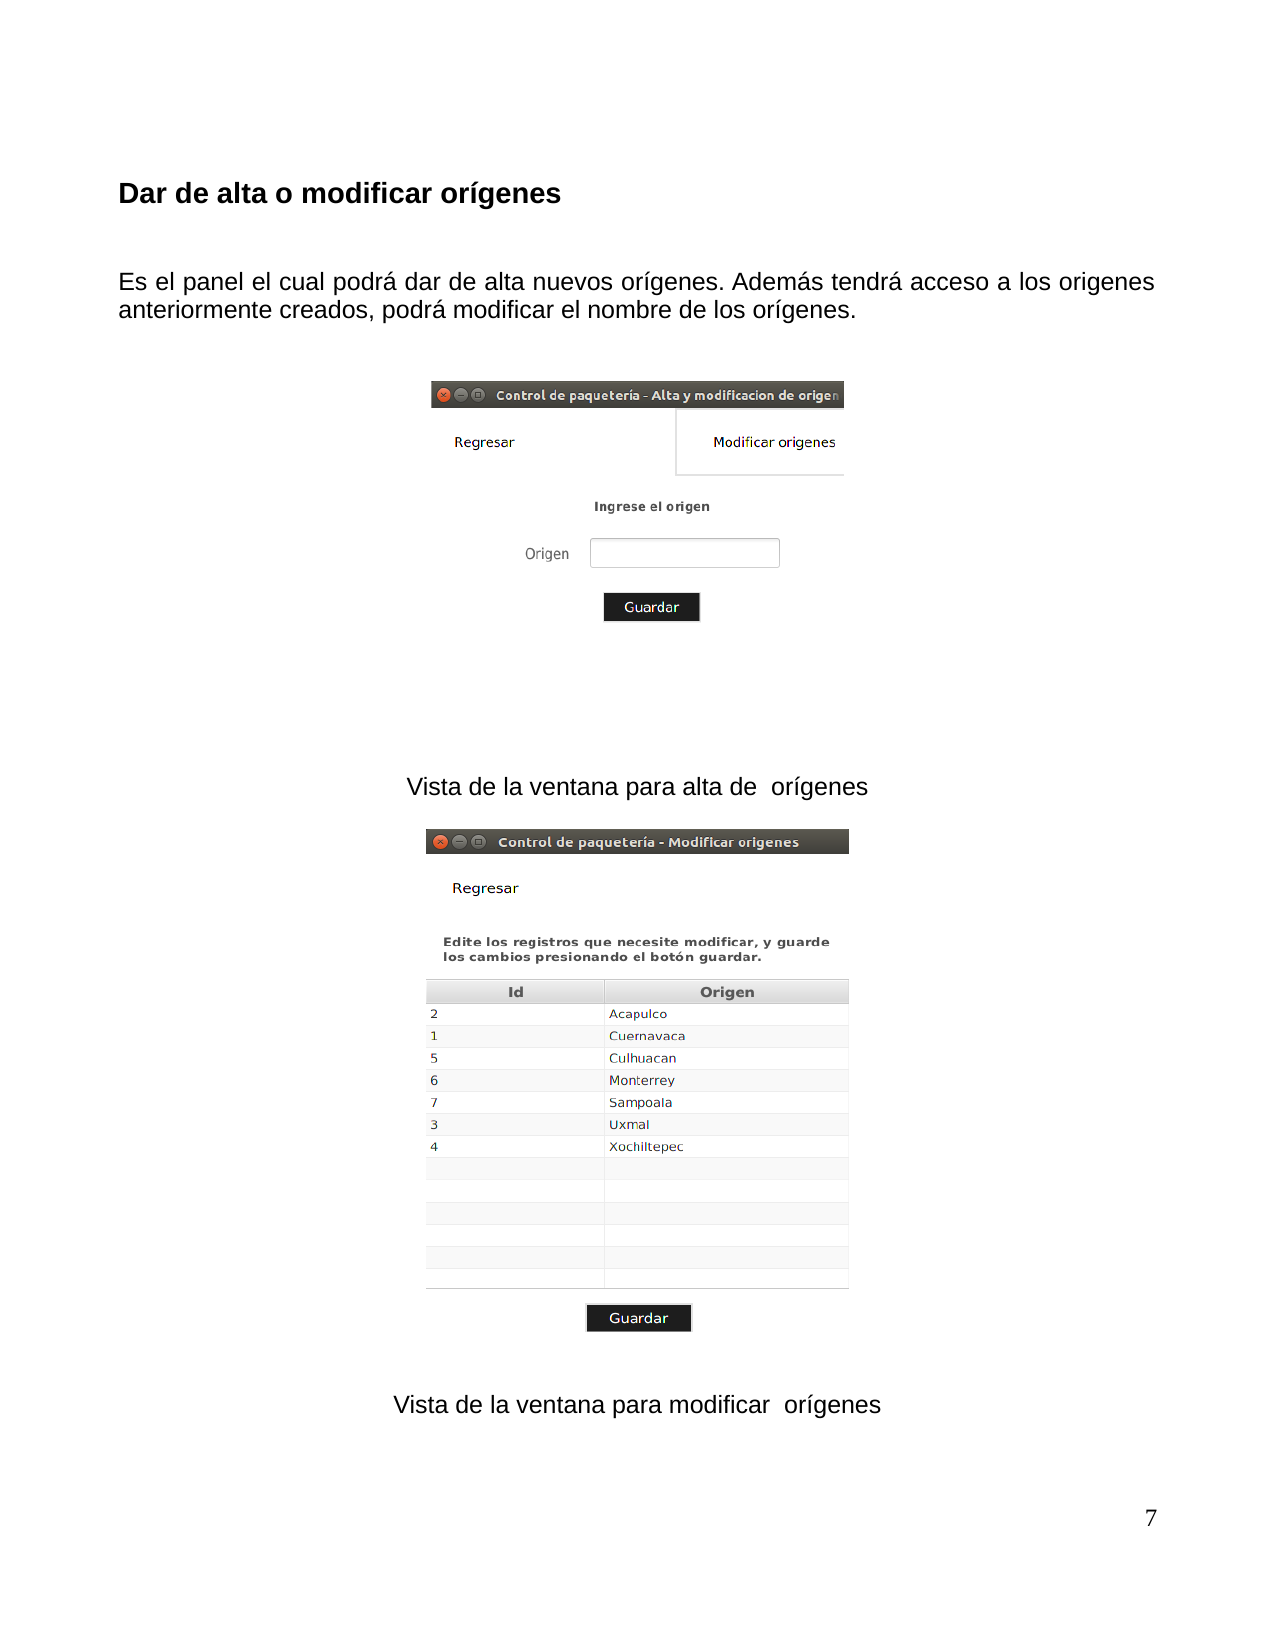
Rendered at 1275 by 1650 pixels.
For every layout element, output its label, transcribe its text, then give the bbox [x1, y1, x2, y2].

text Es el panel el cual podrá dar de alta nuevos orígenes. Además tendrá acceso a los origenes anteriormente creados, podrá modificar el nombre de los orígenes. [118, 267, 1157, 324]
text Dar de alta o modificar orígenes [118, 176, 1157, 209]
picture [431, 381, 844, 773]
text Vista de la ventana para modificar orígenes [118, 1389, 1157, 1418]
picture [426, 829, 849, 1332]
text Vista de la ventana para alta de orígenes [118, 773, 1157, 801]
